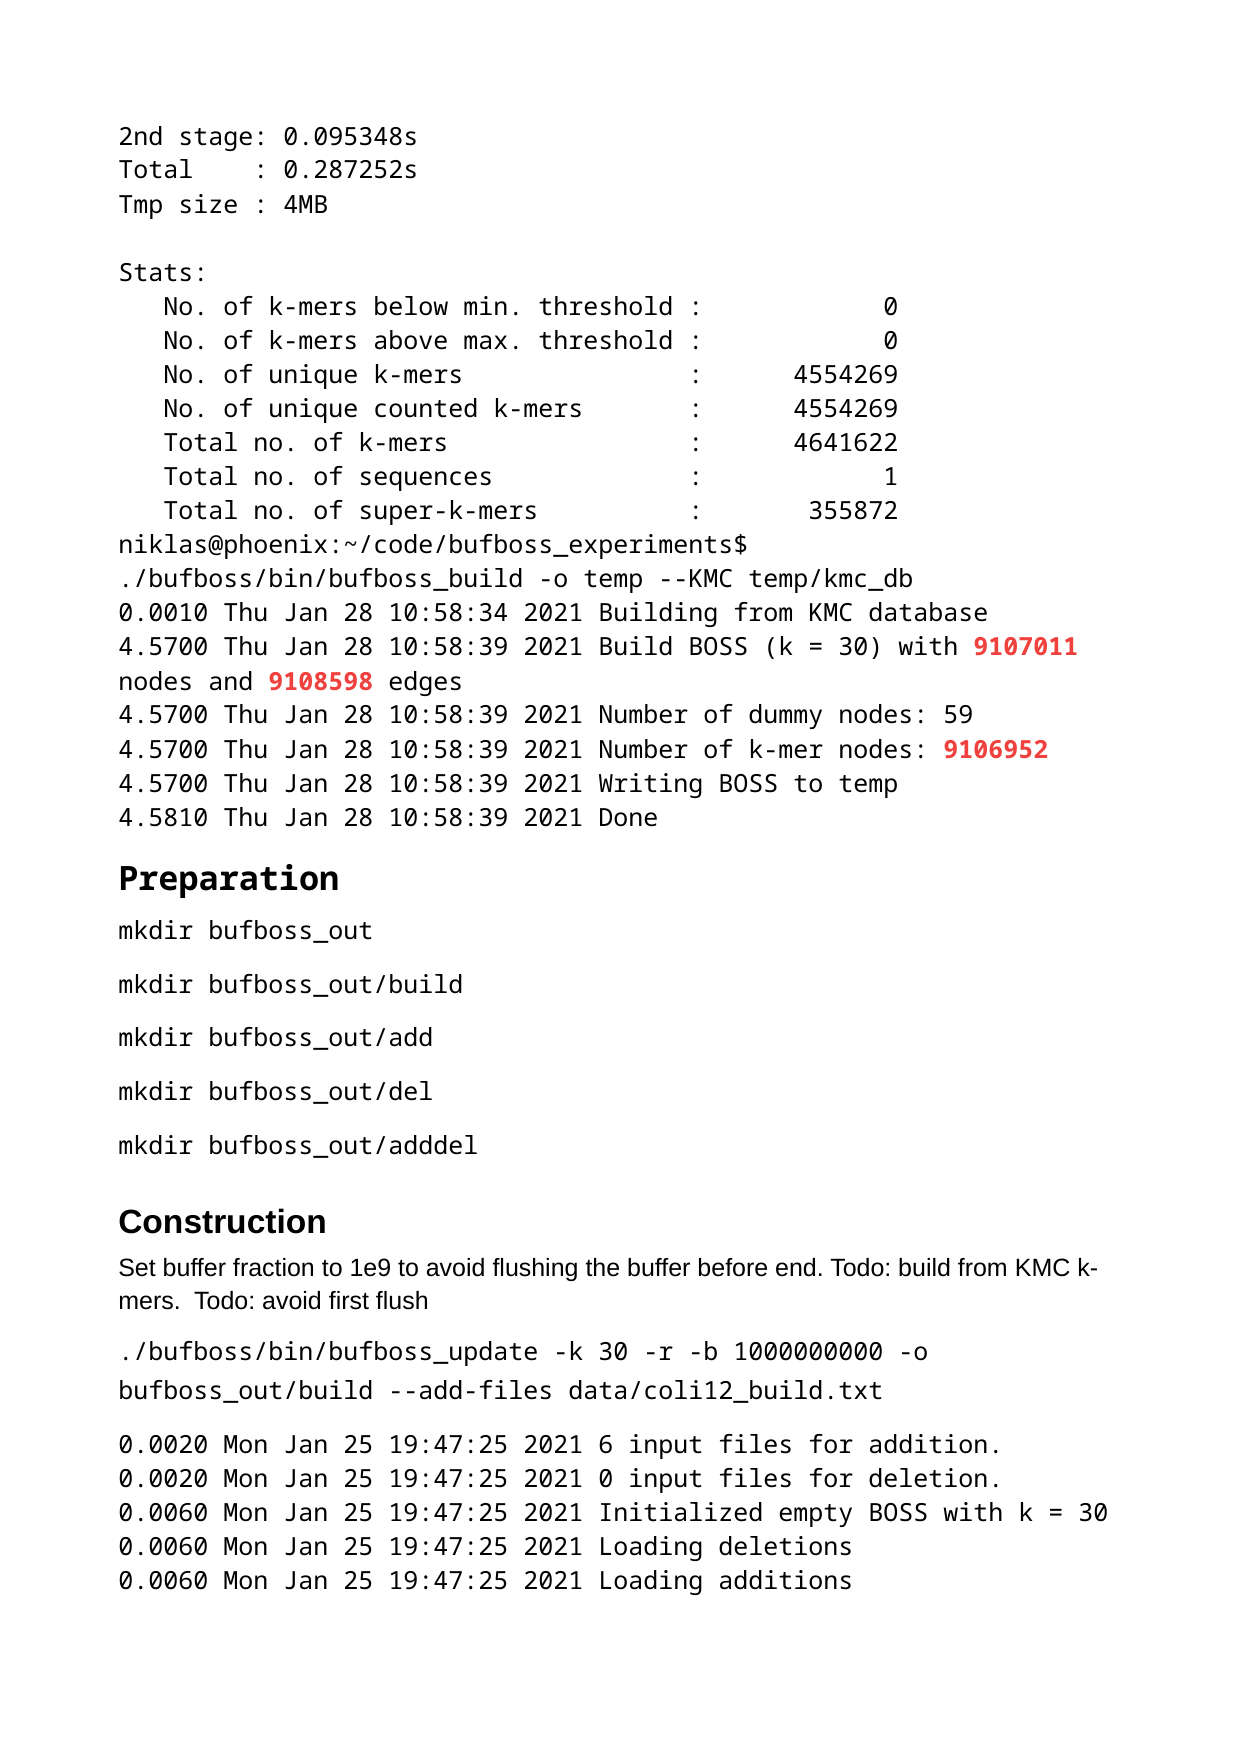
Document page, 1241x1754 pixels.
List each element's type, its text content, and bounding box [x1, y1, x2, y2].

text 4.5700 Thu Jan 28 10:58:39 2021 Number of k-mer nodes: 9106952 [118, 731, 1122, 765]
text Total no. of sequences : 1 [118, 459, 1122, 493]
text 4.5810 Thu Jan 28 10:58:39 2021 Done [118, 799, 1122, 833]
text Total no. of super-k-mers : 355872 [118, 493, 1122, 527]
subtitle Preparation [118, 854, 1122, 900]
text 0.0060 Mon Jan 25 19:47:25 2021 Initialized empty BOSS with k = 30 [118, 1495, 1122, 1529]
text 2nd stage: 0.095348s [118, 118, 1122, 152]
text mkdir bufboss_out [118, 912, 1122, 947]
text 4.5700 Thu Jan 28 10:58:39 2021 Number of dummy nodes: 59 [118, 697, 1122, 731]
text niklas@phoenix:~/code/bufboss_experiments$ ./bufboss/bin/bufboss_build -o temp --KMC temp/kmc_db [118, 527, 1122, 595]
text mkdir bufboss_out/build [118, 966, 1122, 1000]
text No. of unique counted k-mers : 4554269 [118, 391, 1122, 425]
text No. of unique k-mers : 4554269 [118, 357, 1122, 391]
text ./bufboss/bin/bufboss_update -k 30 -r -b 1000000000 -o bufboss_out/build --add-files data/coli12_build.txt [118, 1334, 1122, 1407]
text Total no. of k-mers : 4641622 [118, 425, 1122, 459]
text No. of k-mers below min. threshold : 0 [118, 288, 1122, 322]
subtitle Construction [118, 1202, 1122, 1241]
text 0.0020 Mon Jan 25 19:47:25 2021 0 input files for deletion. [118, 1461, 1122, 1495]
text 0.0010 Thu Jan 28 10:58:34 2021 Building from KMC database [118, 595, 1122, 629]
text 0.0020 Mon Jan 25 19:47:25 2021 6 input files for addition. [118, 1427, 1122, 1461]
text 4.5700 Thu Jan 28 10:58:39 2021 Build BOSS (k = 30) with 9107011 nodes and 9108598 edges [118, 629, 1122, 697]
text mkdir bufboss_out/add [118, 1020, 1122, 1054]
text 0.0060 Mon Jan 25 19:47:25 2021 Loading deletions [118, 1529, 1122, 1563]
text 0.0060 Mon Jan 25 19:47:25 2021 Loading additions [118, 1563, 1122, 1597]
text Tmp size : 4MB [118, 186, 1122, 220]
text Set buffer fraction to 1e9 to avoid flushing the buffer before end. Todo: build from KMC k-mers. Todo: avoid first flush [118, 1253, 1122, 1315]
text Total : 0.287252s [118, 152, 1122, 186]
text Stats: [118, 254, 1122, 288]
text mkdir bufboss_out/del [118, 1074, 1122, 1108]
text No. of k-mers above max. threshold : 0 [118, 322, 1122, 357]
text 4.5700 Thu Jan 28 10:58:39 2021 Writing BOSS to temp [118, 765, 1122, 799]
text mkdir bufboss_out/adddel [118, 1127, 1122, 1162]
